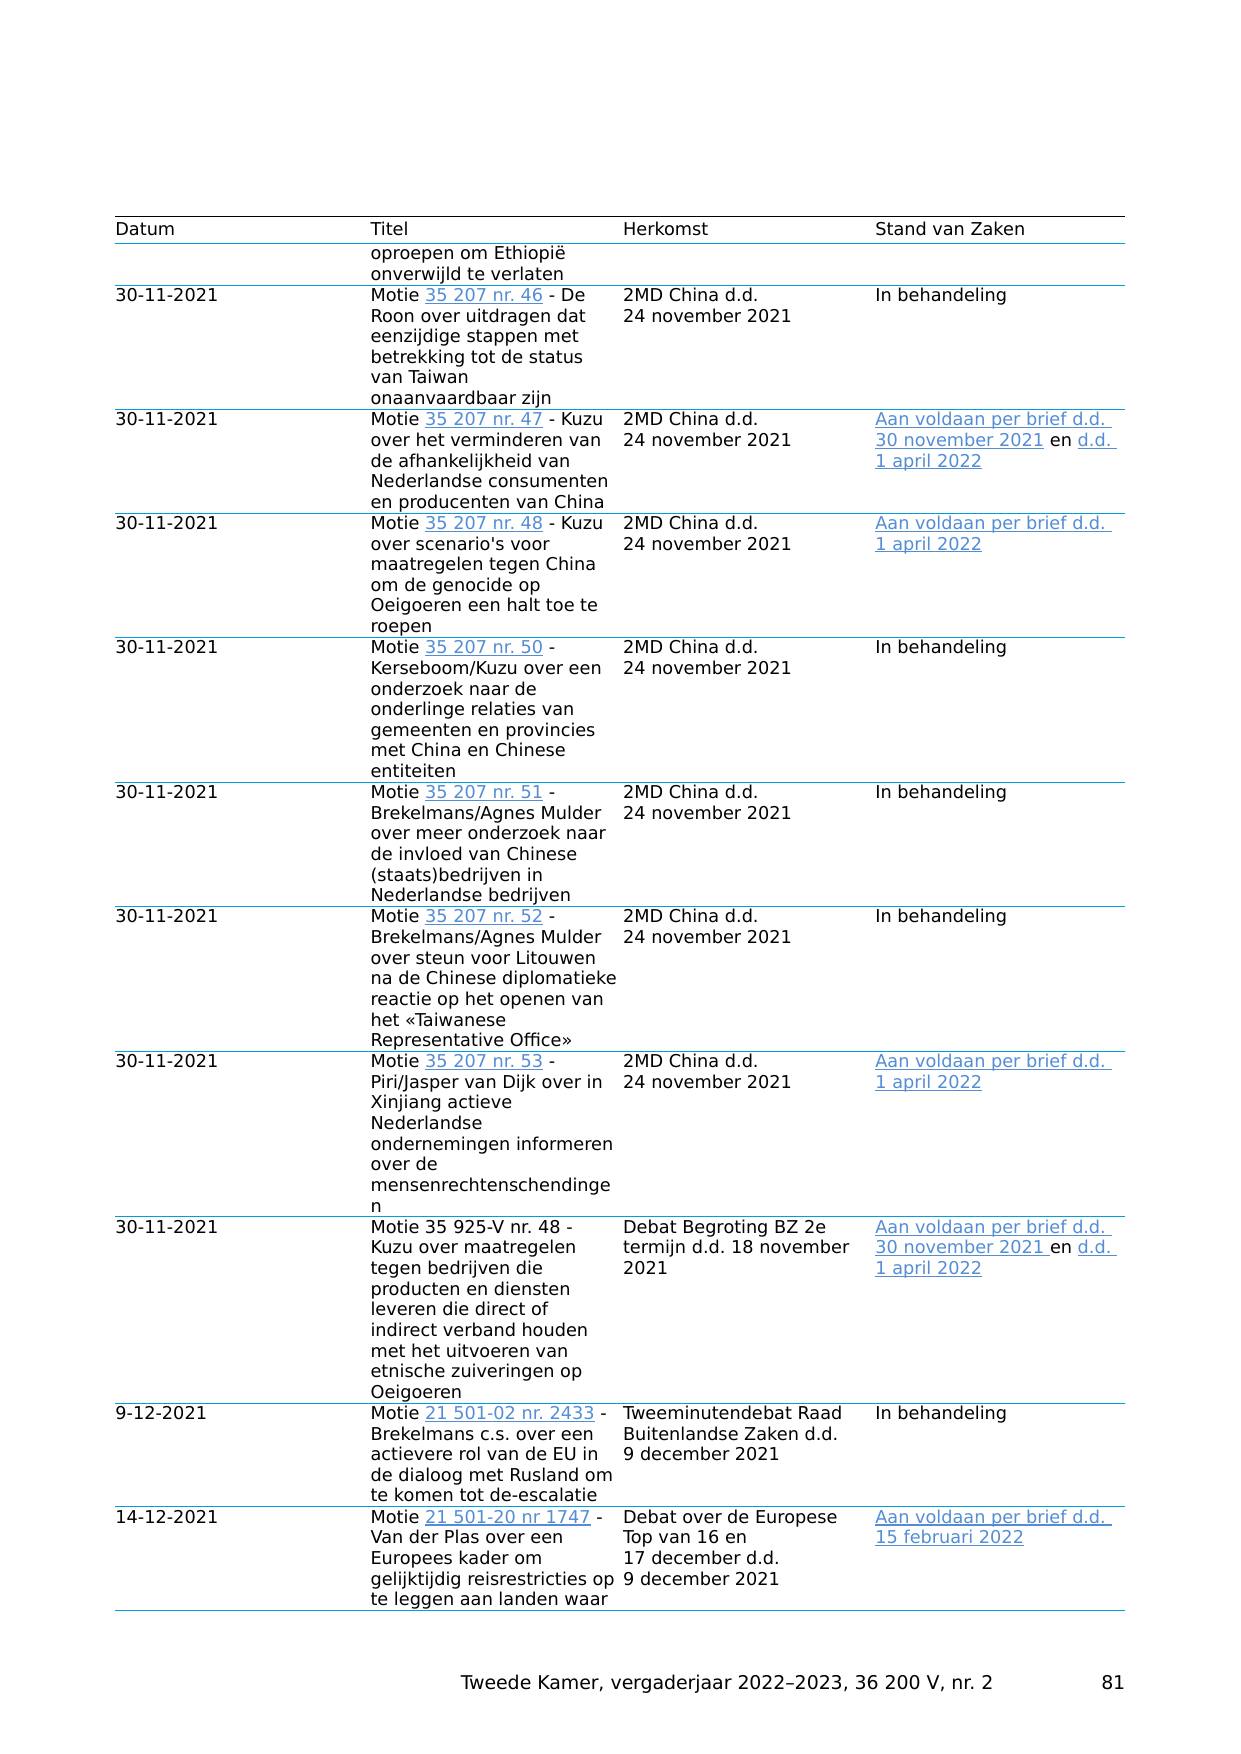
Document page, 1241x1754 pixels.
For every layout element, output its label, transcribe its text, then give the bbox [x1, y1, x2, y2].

table_cell Motie 35 207 nr. 51 - Brekelmans/Agnes Mulder over meer onderzoek naar de invloed van Chinese (staats)bedrijven in Nederlandse bedrijven [368, 783, 620, 906]
table_cell Aan voldaan per brief d.d. 1 april 2022 [872, 1052, 1125, 1216]
table_cell 30-11-2021 [115, 638, 367, 782]
table_cell Titel [368, 217, 620, 243]
table_cell Motie 35 925-V nr. 48 - Kuzu over maatregelen tegen bedrijven die producten en diensten leveren die direct of indirect verband houden met het uitvoeren van etnische zuiveringen op Oeigoeren [368, 1217, 620, 1402]
table_cell Motie 21 501-20 nr 1747 - Van der Plas over een Europees kader om gelijktijdig reisrestricties op te leggen aan landen waar [368, 1507, 620, 1610]
table_cell 2MD China d.d. 24 november 2021 [620, 514, 872, 637]
table_cell Motie 21 501-02 nr. 2433 - Brekelmans c.s. over een actievere rol van de EU in de dialoog met Rusland om te komen tot de-escalatie [368, 1404, 620, 1506]
table_cell 2MD China d.d. 24 november 2021 [620, 907, 872, 1051]
table_cell 2MD China d.d. 24 november 2021 [620, 286, 872, 409]
table_cell 14-12-2021 [115, 1507, 367, 1610]
table_cell Aan voldaan per brief d.d. 30 november 2021 en d.d. 1 april 2022 [872, 1217, 1125, 1402]
table_cell 30-11-2021 [115, 1217, 367, 1402]
table_cell Motie 35 207 nr. 48 - Kuzu over scenario's voor maatregelen tegen China om de genocide op Oeigoeren een halt toe te roepen [368, 514, 620, 637]
table_cell Tweeminutendebat Raad Buitenlandse Zaken d.d. 9 december 2021 [620, 1404, 872, 1506]
table_cell oproepen om Ethiopië onverwijld te verlaten [368, 244, 620, 284]
table_cell Motie 35 207 nr. 52 - Brekelmans/Agnes Mulder over steun voor Litouwen na de Chinese diplomatieke reactie op het openen van het «Taiwanese Representative Office» [368, 907, 620, 1051]
table_cell Motie 35 207 nr. 50 - Kerseboom/Kuzu over een onderzoek naar de onderlinge relaties van gemeenten en provincies met China en Chinese entiteiten [368, 638, 620, 782]
table_cell [620, 244, 872, 284]
table_cell 30-11-2021 [115, 286, 367, 409]
table_cell Motie 35 207 nr. 47 - Kuzu over het verminderen van de afhankelijkheid van Nederlandse consumenten en producenten van China [368, 410, 620, 512]
table_cell Herkomst [620, 217, 872, 243]
table_cell 30-11-2021 [115, 514, 367, 637]
table_cell In behandeling [872, 638, 1125, 782]
table_cell In behandeling [872, 1404, 1125, 1506]
table_header Tabel 30 Door de Staten-Generaal aanvaarde moties, parlementaire jaar 2021-2022 [115, 191, 1125, 216]
table_cell Datum [115, 217, 367, 243]
table_cell 2MD China d.d. 24 november 2021 [620, 638, 872, 782]
table_cell 2MD China d.d. 24 november 2021 [620, 410, 872, 512]
table_cell Motie 35 207 nr. 46 - De Roon over uitdragen dat eenzijdige stappen met betrekking tot de status van Taiwan onaanvaardbaar zijn [368, 286, 620, 409]
table_cell In behandeling [872, 907, 1125, 1051]
table_cell 30-11-2021 [115, 783, 367, 906]
table_cell Stand van Zaken [872, 217, 1125, 243]
table_cell 30-11-2021 [115, 410, 367, 512]
table_cell Debat over de Europese Top van 16 en 17 december d.d. 9 december 2021 [620, 1507, 872, 1610]
table_cell 30-11-2021 [115, 1052, 367, 1216]
table_cell 30-11-2021 [115, 907, 367, 1051]
table_cell Aan voldaan per brief d.d. 30 november 2021 en d.d. 1 april 2022 [872, 410, 1125, 512]
table_cell Aan voldaan per brief d.d. 15 februari 2022 [872, 1507, 1125, 1610]
table_cell 9-12-2021 [115, 1404, 367, 1506]
table_cell [115, 244, 367, 284]
table_cell Debat Begroting BZ 2e termijn d.d. 18 november 2021 [620, 1217, 872, 1402]
table_cell 2MD China d.d. 24 november 2021 [620, 1052, 872, 1216]
table_cell Aan voldaan per brief d.d. 1 april 2022 [872, 514, 1125, 637]
table_cell In behandeling [872, 286, 1125, 409]
table_cell In behandeling [872, 783, 1125, 906]
table_cell [872, 244, 1125, 284]
table_cell 2MD China d.d. 24 november 2021 [620, 783, 872, 906]
table_cell Motie 35 207 nr. 53 - Piri/Jasper van Dijk over in Xinjiang actieve Nederlandse ondernemingen informeren over de mensenrechtenschendingen [368, 1052, 620, 1216]
